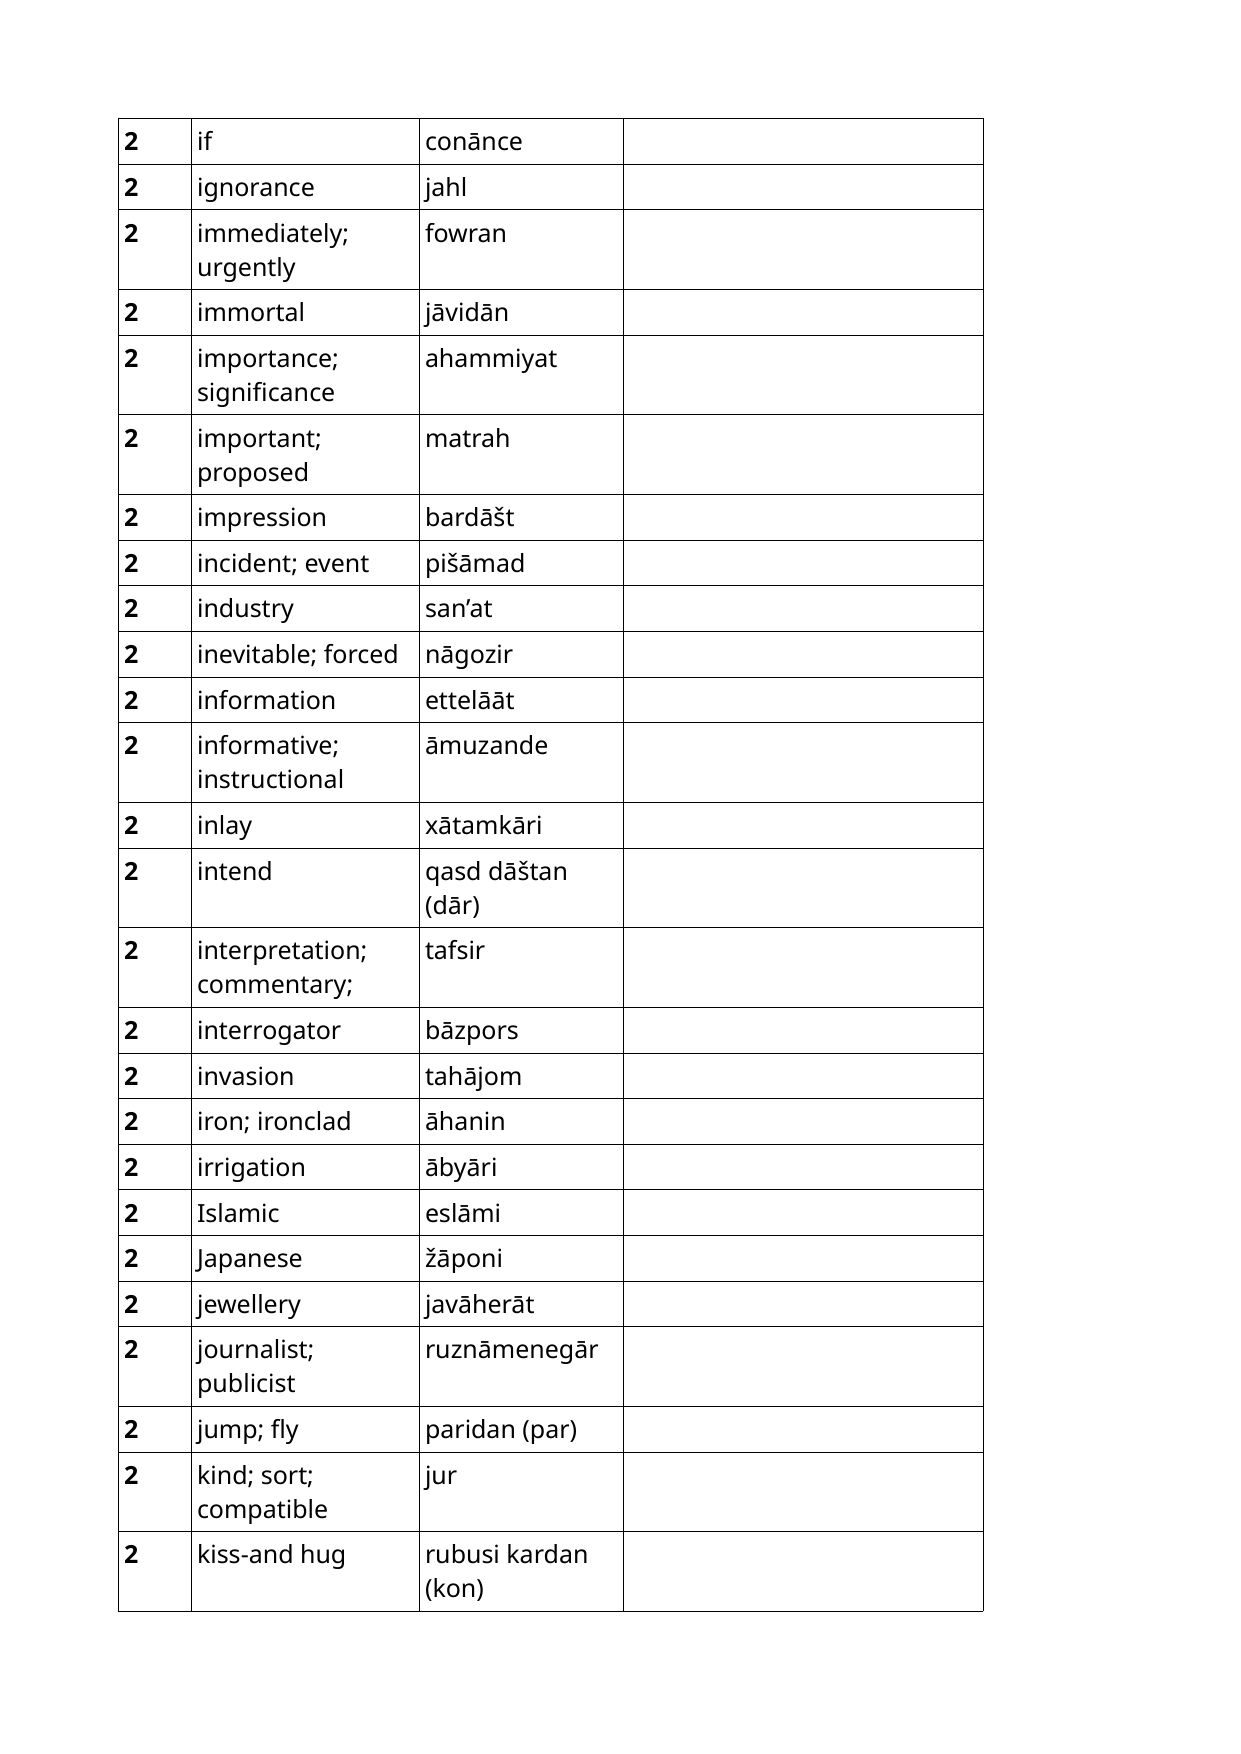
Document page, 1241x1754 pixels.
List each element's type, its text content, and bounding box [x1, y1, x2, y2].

table_cell pišāmad [420, 541, 623, 585]
table_cell 2 [119, 119, 191, 164]
table_cell jewellery [192, 1282, 419, 1326]
table_cell 2 [119, 1054, 191, 1098]
table_cell [624, 1282, 983, 1326]
table_cell [624, 632, 983, 677]
table_cell 2 [119, 1453, 191, 1531]
table_cell jur [420, 1453, 623, 1531]
table_cell 2 [119, 1532, 191, 1611]
table_cell [624, 928, 983, 1007]
table_cell incident; event [192, 541, 419, 585]
table_cell [624, 1008, 983, 1052]
table_cell journalist; publicist [192, 1327, 419, 1406]
table_cell interrogator [192, 1008, 419, 1052]
table_cell 2 [119, 1008, 191, 1052]
table_cell important; proposed [192, 415, 419, 494]
table_cell 2 [119, 849, 191, 927]
table_cell interpretation; commentary; [192, 928, 419, 1007]
table_cell 2 [119, 1099, 191, 1144]
table_cell tafsir [420, 928, 623, 1007]
table_cell [624, 541, 983, 585]
table_cell [624, 165, 983, 209]
table_cell importance; significance [192, 336, 419, 414]
table_cell bardāšt [420, 495, 623, 540]
table_cell ahammiyat [420, 336, 623, 414]
table_cell xātamkāri [420, 803, 623, 847]
table_cell 2 [119, 165, 191, 209]
table_cell san’at [420, 586, 623, 631]
table_cell āhanin [420, 1099, 623, 1144]
table_cell immortal [192, 290, 419, 335]
table_cell 2 [119, 678, 191, 722]
table_cell [624, 678, 983, 722]
table_cell 2 [119, 586, 191, 631]
table_cell [624, 849, 983, 927]
table_cell [624, 290, 983, 335]
table_cell impression [192, 495, 419, 540]
table_cell 2 [119, 1407, 191, 1452]
table_cell industry [192, 586, 419, 631]
table_cell bāzpors [420, 1008, 623, 1052]
table_cell ettelāāt [420, 678, 623, 722]
table_cell javāherāt [420, 1282, 623, 1326]
table_cell nāgozir [420, 632, 623, 677]
table_cell 2 [119, 803, 191, 847]
table_cell 2 [119, 1236, 191, 1281]
table_cell [624, 1327, 983, 1406]
table_cell 2 [119, 541, 191, 585]
table_cell informative; instructional [192, 723, 419, 802]
table_cell jāvidān [420, 290, 623, 335]
table_cell 2 [119, 723, 191, 802]
table_cell fowran [420, 210, 623, 289]
table_cell jump; fly [192, 1407, 419, 1452]
table_cell conānce [420, 119, 623, 164]
table_cell [624, 210, 983, 289]
table_cell 2 [119, 1327, 191, 1406]
table_cell [624, 1190, 983, 1235]
table_cell tahājom [420, 1054, 623, 1098]
table_cell qasd dāštan (dār) [420, 849, 623, 927]
table_cell iron; ironclad [192, 1099, 419, 1144]
table_cell 2 [119, 290, 191, 335]
table_cell 2 [119, 336, 191, 414]
table_cell eslāmi [420, 1190, 623, 1235]
table_cell [624, 1054, 983, 1098]
table_cell inevitable; forced [192, 632, 419, 677]
table_cell 2 [119, 1190, 191, 1235]
table_cell paridan (par) [420, 1407, 623, 1452]
table_cell information [192, 678, 419, 722]
table_cell [624, 586, 983, 631]
table_cell žāponi [420, 1236, 623, 1281]
table_cell matrah [420, 415, 623, 494]
table_cell ruznāmenegār [420, 1327, 623, 1406]
table_cell jahl [420, 165, 623, 209]
table_cell [624, 1099, 983, 1144]
table_cell 2 [119, 495, 191, 540]
table_cell 2 [119, 928, 191, 1007]
table_cell [624, 1453, 983, 1531]
table_cell [624, 723, 983, 802]
table_cell [624, 495, 983, 540]
table_cell invasion [192, 1054, 419, 1098]
table_cell rubusi kardan (kon) [420, 1532, 623, 1611]
table_cell immediately; urgently [192, 210, 419, 289]
table_cell 2 [119, 632, 191, 677]
table_cell Islamic [192, 1190, 419, 1235]
table_cell [624, 803, 983, 847]
table_cell kiss‐and hug [192, 1532, 419, 1611]
table_cell irrigation [192, 1145, 419, 1189]
table_cell [624, 1407, 983, 1452]
table_cell intend [192, 849, 419, 927]
table_cell 2 [119, 1282, 191, 1326]
table_cell 2 [119, 1145, 191, 1189]
table_cell [624, 1532, 983, 1611]
table_cell ābyāri [420, 1145, 623, 1189]
table_cell if [192, 119, 419, 164]
table_cell inlay [192, 803, 419, 847]
table_cell [624, 1236, 983, 1281]
table_cell [624, 415, 983, 494]
table_cell [624, 119, 983, 164]
table_cell ignorance [192, 165, 419, 209]
table_cell [624, 336, 983, 414]
table_cell [624, 1145, 983, 1189]
table_cell 2 [119, 415, 191, 494]
table_cell kind; sort; compatible [192, 1453, 419, 1531]
table_cell Japanese [192, 1236, 419, 1281]
table_cell 2 [119, 210, 191, 289]
table_cell āmuzande [420, 723, 623, 802]
